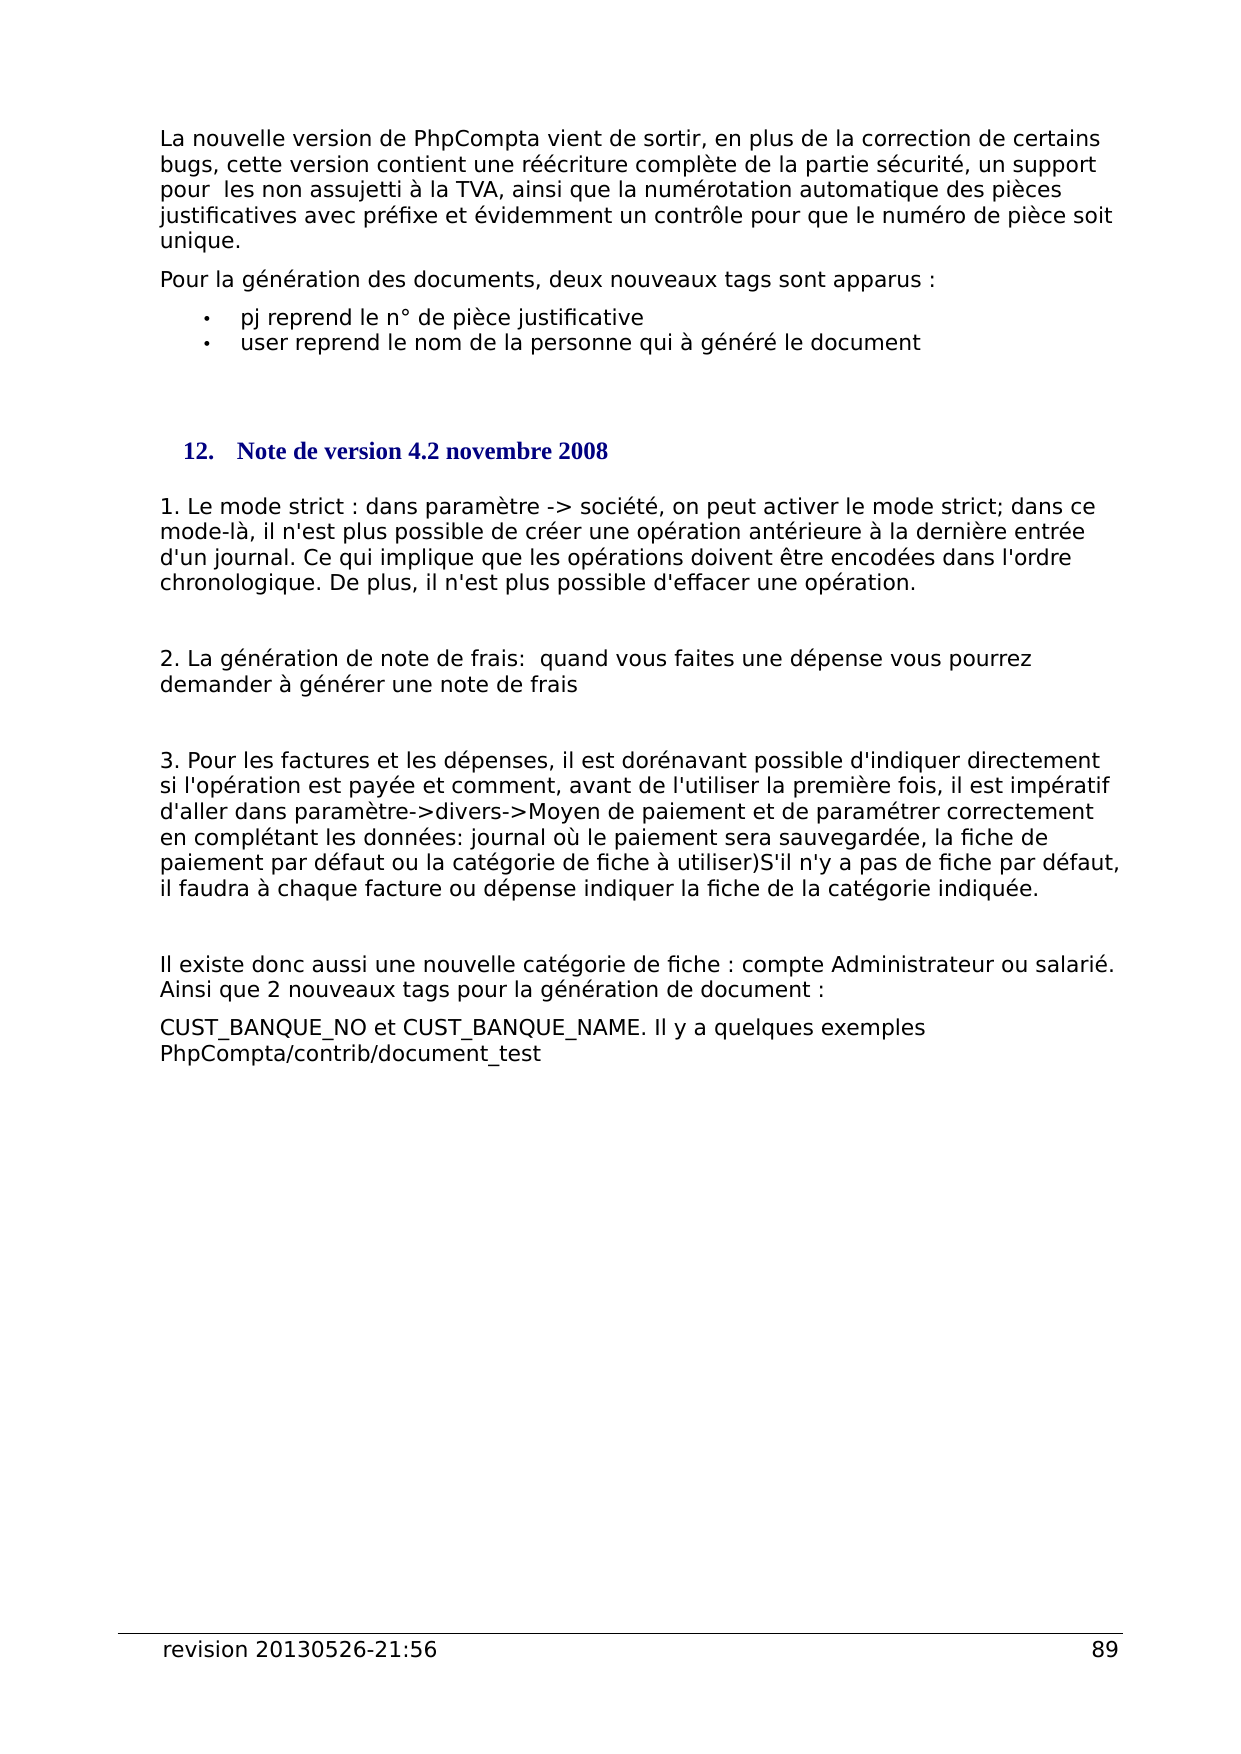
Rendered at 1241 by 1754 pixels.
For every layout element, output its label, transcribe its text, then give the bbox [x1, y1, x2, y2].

subtitle Note de version 4.2 novembre 2008 [177, 436, 1123, 464]
text 2. La génération de note de frais: quand vous faites une dépense vous pourrez demander à générer une note de frais [159, 647, 1123, 698]
list pj reprend le n° de pièce justificative [204, 305, 1123, 330]
text Il existe donc aussi une nouvelle catégorie de fiche : compte Administrateur ou salarié. Ainsi que 2 nouveaux tags pour la génération de document : [159, 952, 1123, 1003]
text CUST_BANQUE_NO et CUST_BANQUE_NAME. Il y a quelques exemples PhpCompta/contrib/document_test [159, 1015, 1123, 1066]
text La nouvelle version de PhpCompta vient de sortir, en plus de la correction de certains bugs, cette version contient une réécriture complète de la partie sécurité, un support pour les non assujetti à la TVA, ainsi que la numérotation automatique des pièces justificatives avec préfixe et évidemment un contrôle pour que le numéro de pièce soit unique. [159, 127, 1123, 254]
text 1. Le mode strict : dans paramètre -> société, on peut activer le mode strict; dans ce mode-là, il n'est plus possible de créer une opération antérieure à la dernière entrée d'un journal. Ce qui implique que les opérations doivent être encodées dans l'ordre chronologique. De plus, il n'est plus possible d'effacer une opération. [159, 494, 1123, 596]
list user reprend le nom de la personne qui à généré le document [204, 330, 1123, 356]
text Pour la génération des documents, deux nouveaux tags sont apparus : [159, 267, 1123, 292]
text 3. Pour les factures et les dépenses, il est dorénavant possible d'indiquer directement si l'opération est payée et comment, avant de l'utiliser la première fois, il est impératif d'aller dans paramètre->divers->Moyen de paiement et de paramétrer correctement en complétant les données: journal où le paiement sera sauvegardée, la fiche de paiement par défaut ou la catégorie de fiche à utiliser)S'il n'y a pas de fiche par défaut, il faudra à chaque facture ou dépense indiquer la fiche de la catégorie indiquée. [159, 748, 1123, 901]
